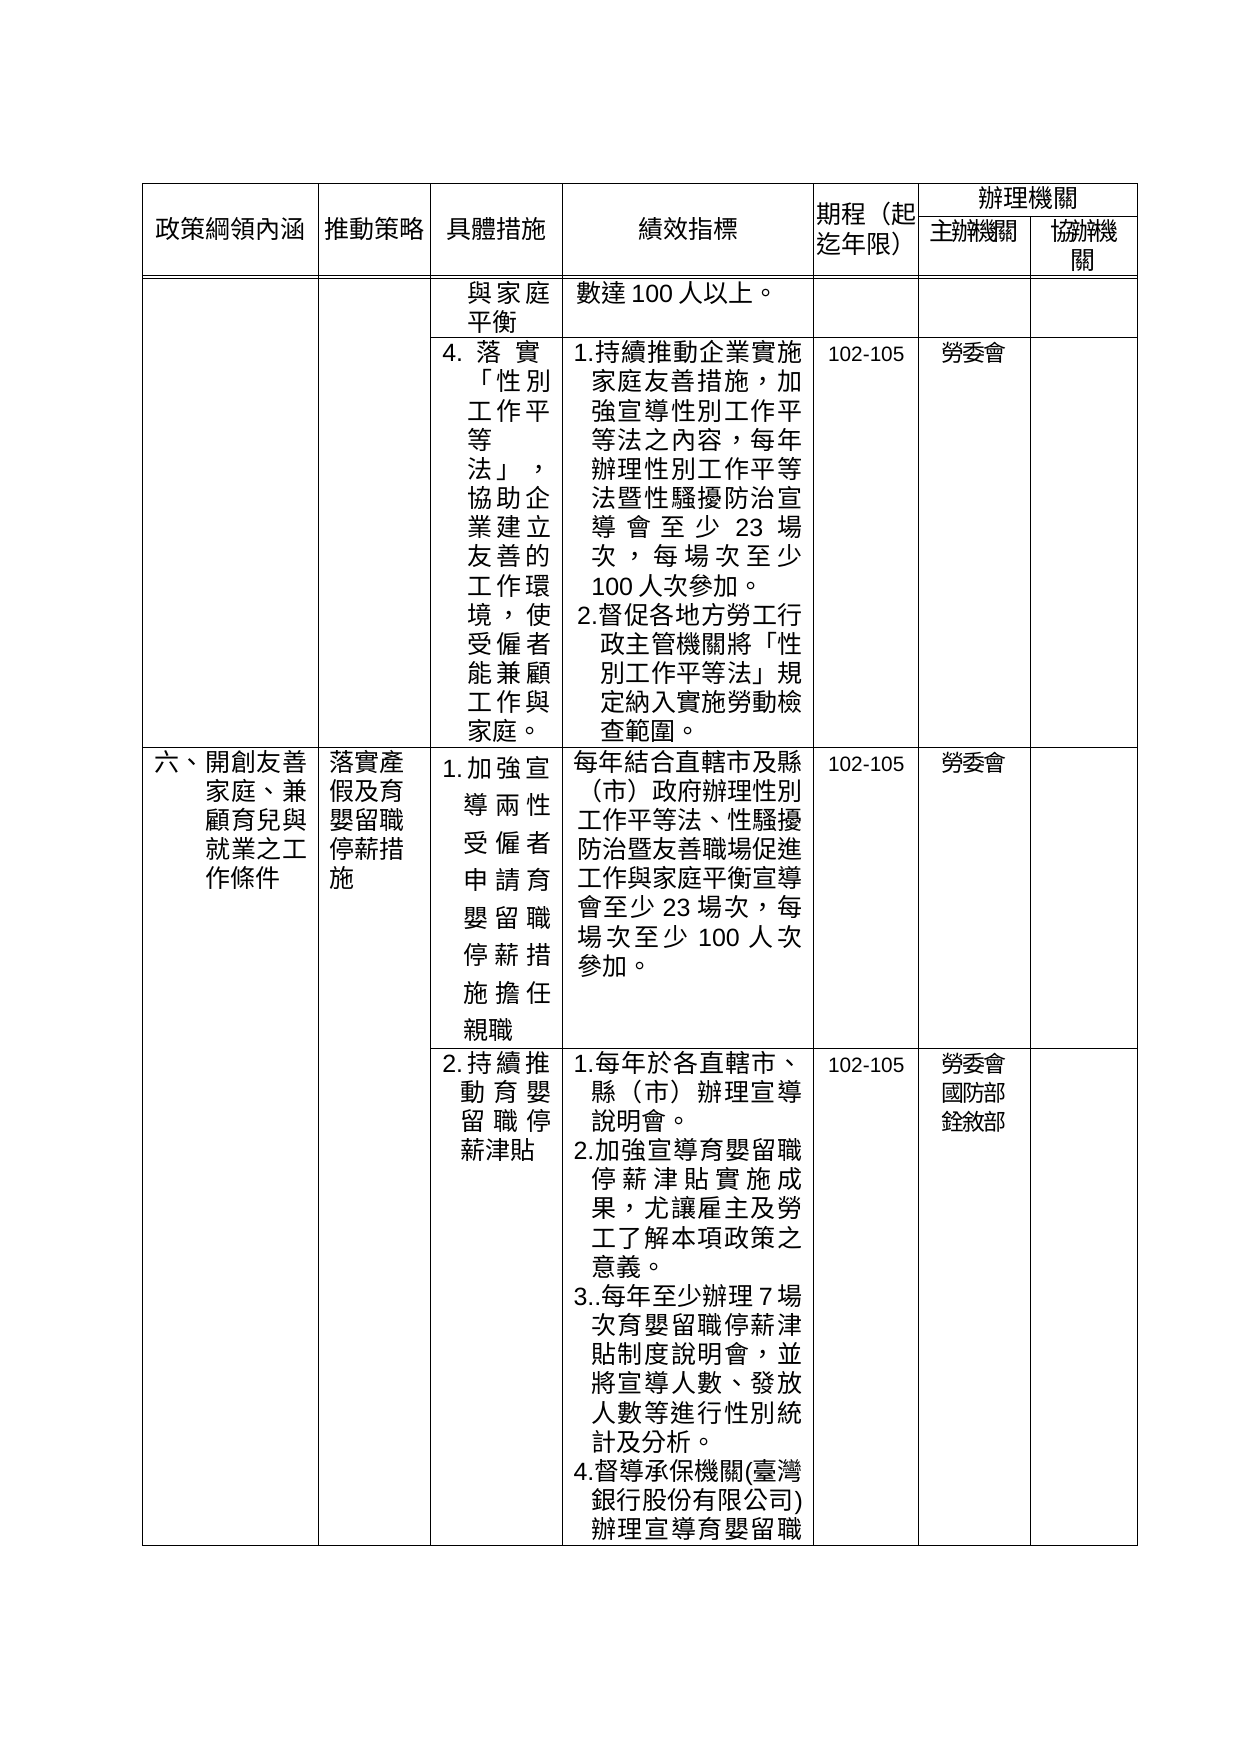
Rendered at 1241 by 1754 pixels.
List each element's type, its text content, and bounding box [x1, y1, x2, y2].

table_cell 與家庭平衡 [431, 279, 562, 337]
table_header 政策綱領內涵 [143, 184, 318, 275]
table_cell [143, 279, 318, 747]
table_cell 勞委會 [919, 748, 1030, 1048]
table_cell [1031, 748, 1137, 1048]
table_header 績效指標 [563, 184, 813, 275]
table_cell 1.每年於各直轄市、縣（市）辦理宣導說明會。 2.加強宣導育嬰留職停薪津貼實施成果，尤讓雇主及勞工了解本項政策之意義。 3..每年至少辦理7場次育嬰留職停薪津貼制度說明會，並將宣導人數、發放人數等進行性別統計及分析。 4.督導承保機關(臺灣銀行股份有限公司)辦理宣導育嬰留職 [563, 1049, 813, 1544]
table_cell 勞委會 [919, 338, 1030, 747]
table_cell 102-105 [814, 748, 918, 1048]
table_cell [1031, 279, 1137, 337]
table_header 具體措施 [431, 184, 562, 275]
table_cell [1031, 338, 1137, 747]
table_cell 落實產假及育嬰留職停薪措施 [319, 748, 430, 1544]
table_header 辦理機關 [919, 184, 1137, 216]
table_cell [919, 279, 1030, 337]
table_cell 1.持續推動企業實施家庭友善措施，加強宣導性別工作平等法之內容，每年辦理性別工作平等法暨性騷擾防治宣導會至少23場次，每場次至少100人次參加。 2.督促各地方勞工行政主管機關將「性別工作平等法」規定納入實施勞動檢查範圍。 [563, 338, 813, 747]
table_cell 102-105 [814, 338, 918, 747]
table_cell 每年結合直轄市及縣（市）政府辦理性別工作平等法、性騷擾防治暨友善職場促進工作與家庭平衡宣導會至少23場次，每場次至少100人次參加。 [563, 748, 813, 1048]
table_header 推動策略 [319, 184, 430, 275]
table_cell 協辦機關 [1031, 217, 1137, 275]
table_cell [814, 279, 918, 337]
table_cell 勞委會 國防部 銓敘部 [919, 1049, 1030, 1544]
table_cell [1031, 1049, 1137, 1544]
table_cell 1.加強宣導兩性受僱者申請育嬰留職停薪措施擔任親職 [431, 748, 562, 1048]
table_header 期程（起迄年限） [814, 184, 918, 275]
table_cell 4.落實「性別工作平等法」，協助企業建立友善的工作環境，使受僱者能兼顧工作與家庭。 [431, 338, 562, 747]
table_cell 主辦機關 [919, 217, 1030, 275]
table_cell 六、開創友善家庭、兼顧育兒與就業之工作條件 [143, 748, 318, 1544]
table_cell 數達100人以上。 [563, 279, 813, 337]
table_cell 2.持續推動育嬰留職停薪津貼 [431, 1049, 562, 1544]
table_cell 102-105 [814, 1049, 918, 1544]
table_cell [319, 279, 430, 747]
